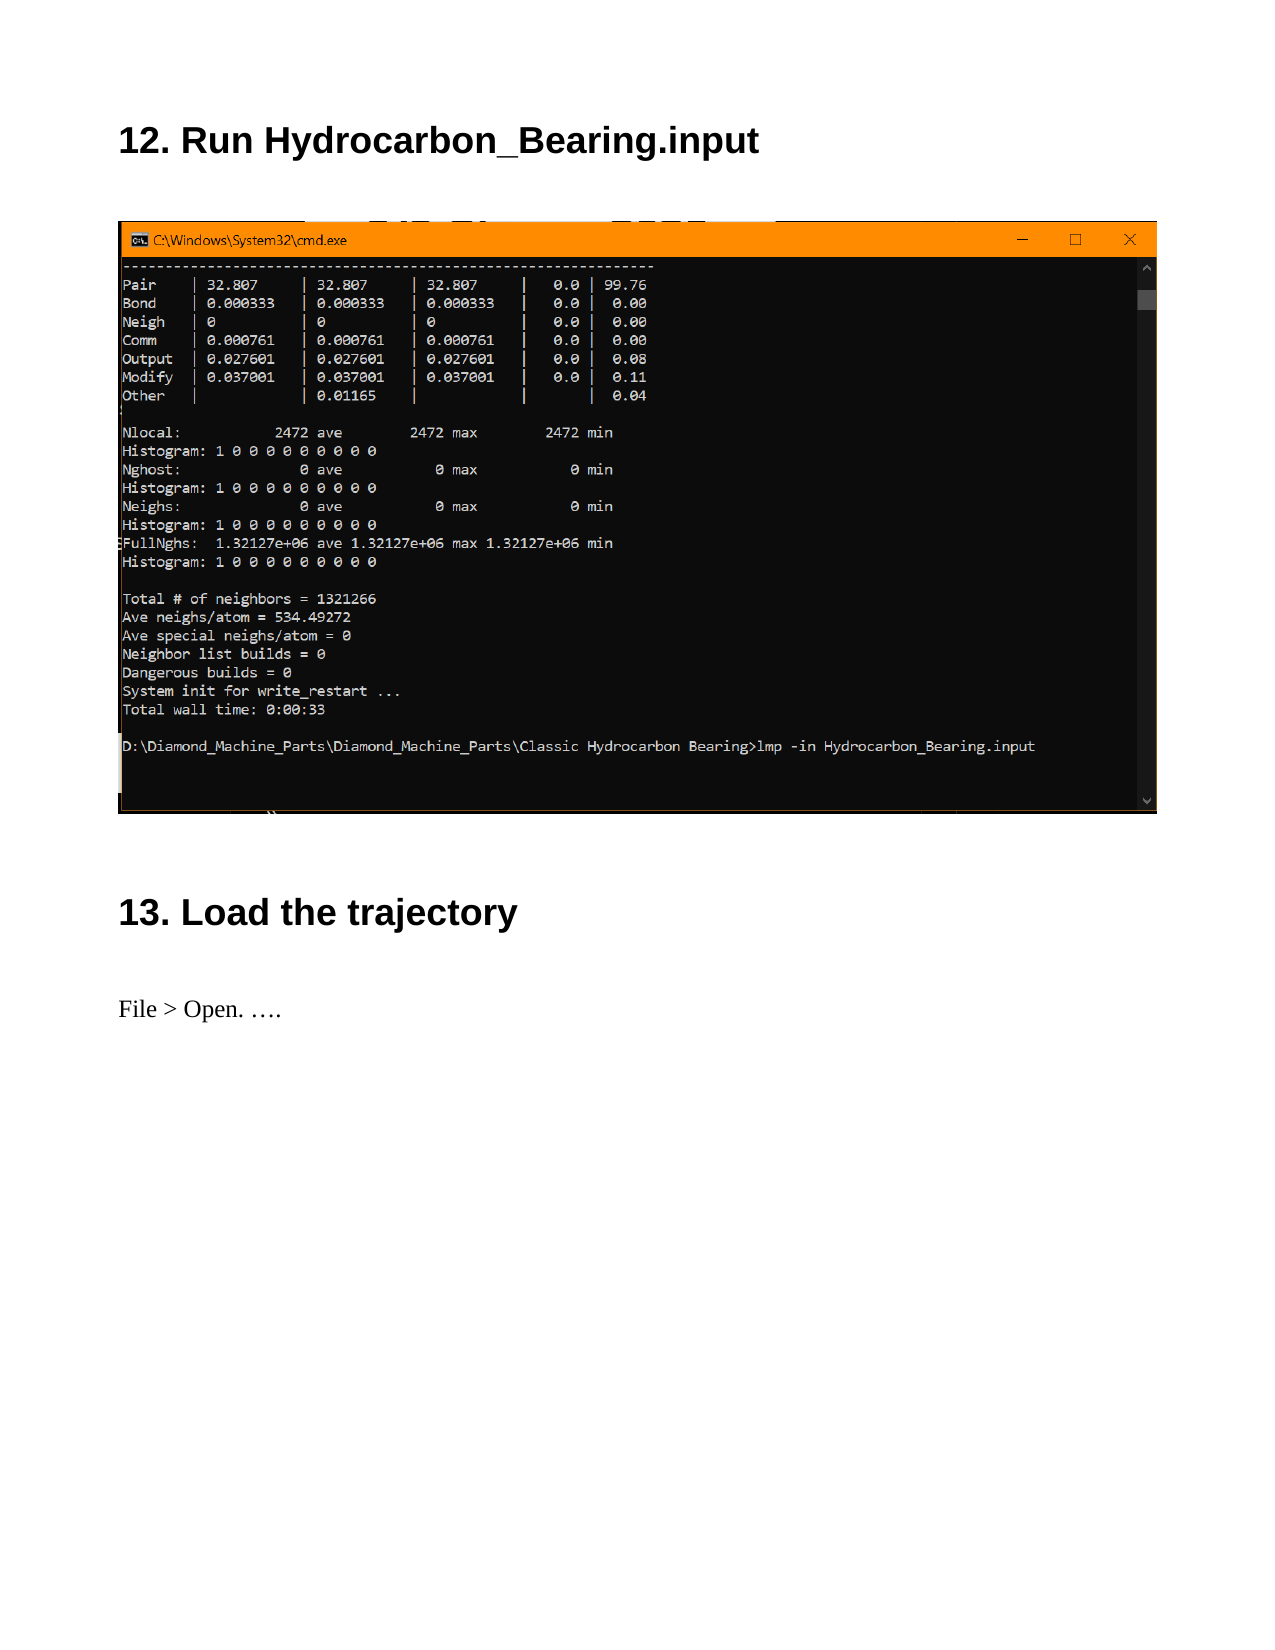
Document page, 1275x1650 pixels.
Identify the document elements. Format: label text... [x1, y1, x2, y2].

subtitle 13. Load the trajectory [118, 891, 1157, 934]
text File > Open. …. [118, 994, 1157, 1022]
subtitle 12. Run Hydrocarbon_Bearing.input [118, 118, 1157, 161]
picture [118, 221, 1157, 814]
